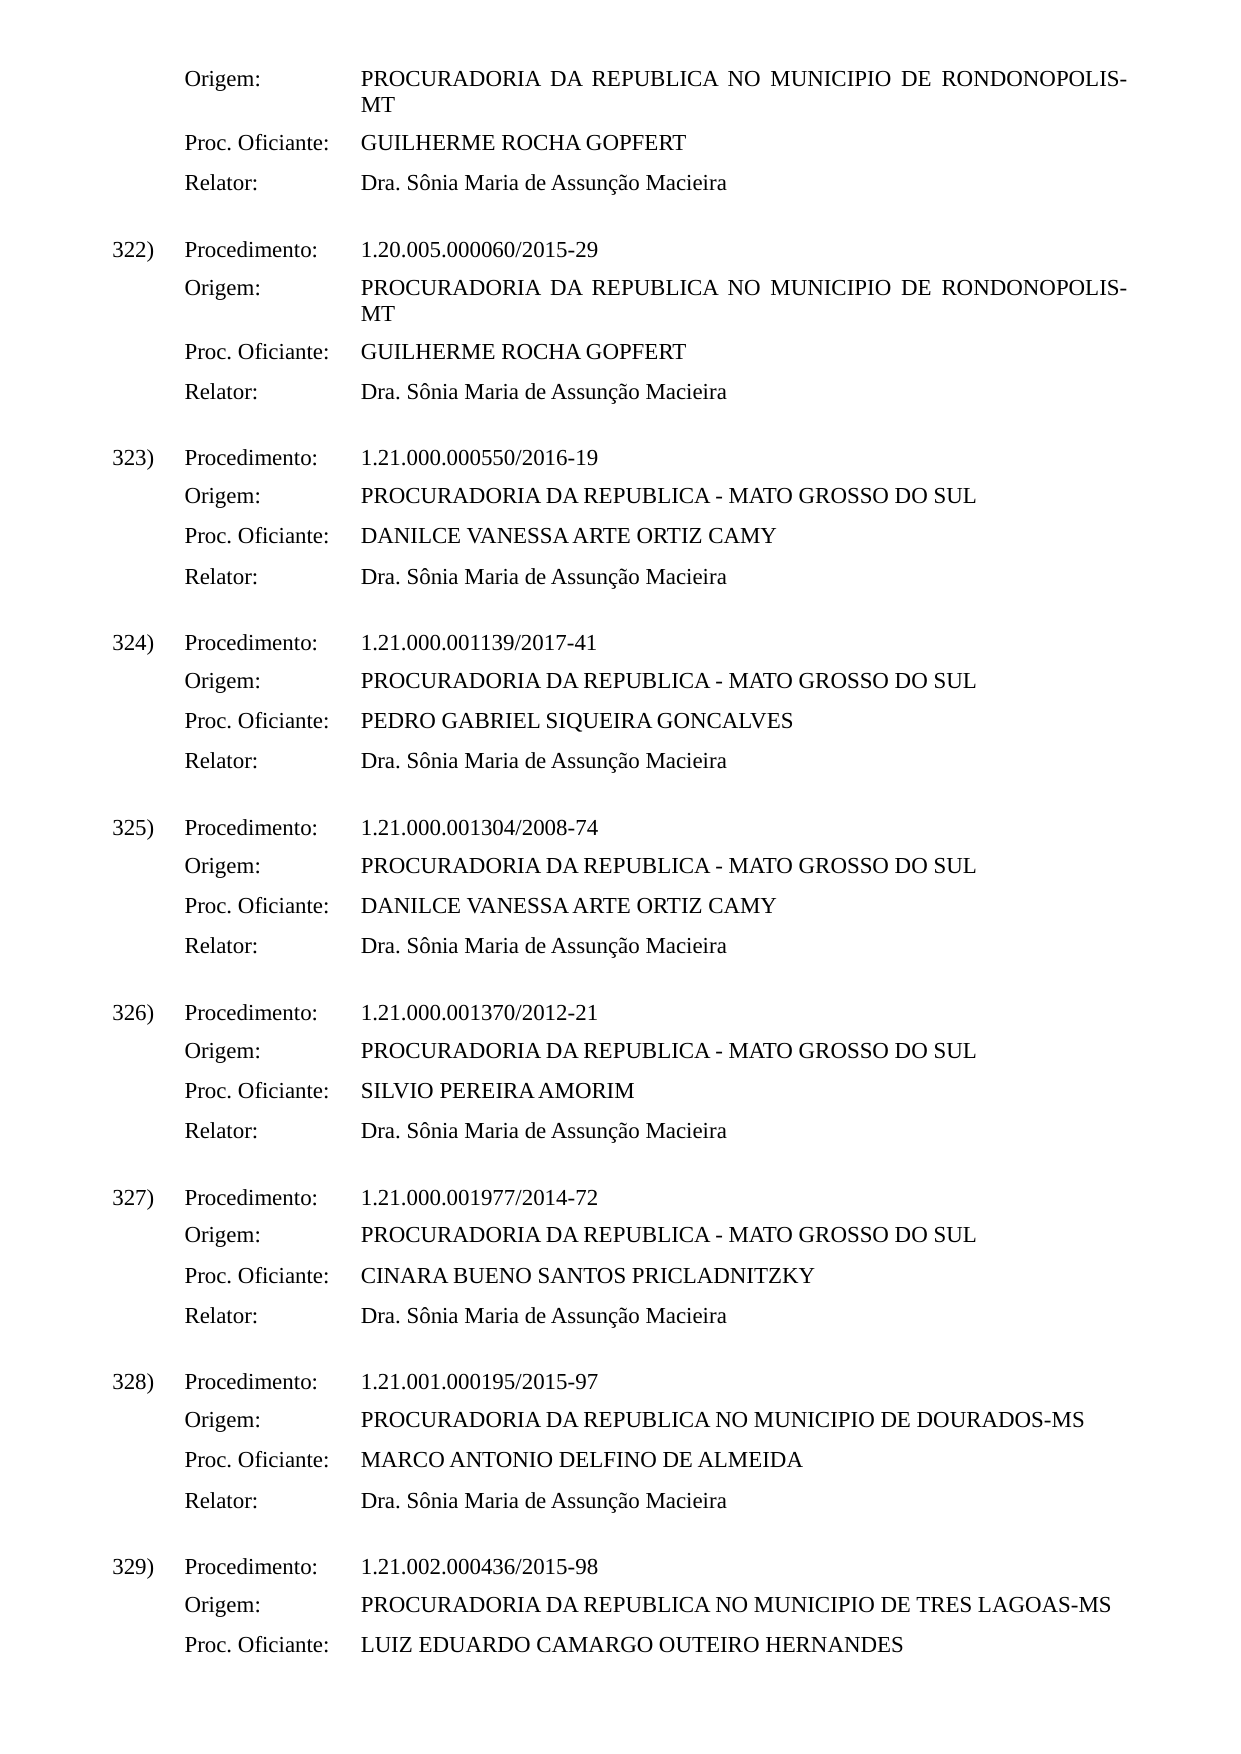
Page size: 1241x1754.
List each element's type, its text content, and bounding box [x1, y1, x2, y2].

table_cell Origem: [179, 1031, 355, 1071]
table_cell [106, 1111, 178, 1152]
table_cell PROCURADORIA DA REPUBLICA NO MUNICIPIO DE DOURADOS-MS [355, 1401, 1134, 1441]
table_cell GUILHERME ROCHA GOPFERT [355, 123, 1134, 163]
table_cell PROCURADORIA DA REPUBLICA NO MUNICIPIO DE RONDONOPOLIS-MT [355, 268, 1134, 332]
table_cell [106, 742, 178, 782]
table_cell CINARA BUENO SANTOS PRICLADNITZKY [355, 1256, 1134, 1296]
table_header 1.21.000.001304/2008-74 [355, 808, 1134, 846]
table_cell [106, 123, 178, 163]
table_cell PROCURADORIA DA REPUBLICA NO MUNICIPIO DE TRES LAGOAS-MS [355, 1585, 1134, 1626]
table_cell PROCURADORIA DA REPUBLICA - MATO GROSSO DO SUL [355, 661, 1134, 702]
table_cell Dra. Sônia Maria de Assunção Macieira [355, 742, 1134, 782]
table_cell Dra. Sônia Maria de Assunção Macieira [355, 1296, 1134, 1336]
table_cell Origem: [179, 1585, 355, 1626]
table_cell Dra. Sônia Maria de Assunção Macieira [355, 927, 1134, 967]
table_header Procedimento: [179, 230, 355, 268]
table_cell Origem: [179, 661, 355, 702]
table_cell Relator: [179, 1296, 355, 1336]
table_cell Relator: [179, 372, 355, 412]
table_cell [106, 1401, 178, 1441]
table_cell Proc. Oficiante: [179, 123, 355, 163]
table_cell Origem: [179, 1216, 355, 1256]
table_cell MARCO ANTONIO DELFINO DE ALMEIDA [355, 1441, 1134, 1481]
table_header 1.21.000.001139/2017-41 [355, 624, 1134, 661]
table_header Procedimento: [179, 993, 355, 1031]
table_cell Dra. Sônia Maria de Assunção Macieira [355, 1481, 1134, 1521]
table_cell PROCURADORIA DA REPUBLICA - MATO GROSSO DO SUL [355, 1216, 1134, 1256]
table_cell Relator: [179, 557, 355, 597]
table_header 326) [106, 993, 178, 1031]
table_cell Origem: [179, 846, 355, 886]
table_cell [106, 846, 178, 886]
table_cell [106, 517, 178, 557]
table_header 327) [106, 1178, 178, 1216]
table_cell [106, 927, 178, 967]
table_cell [106, 59, 178, 123]
table_cell DANILCE VANESSA ARTE ORTIZ CAMY [355, 517, 1134, 557]
table_cell [106, 1585, 178, 1626]
table_header Procedimento: [179, 1363, 355, 1401]
table_cell [106, 702, 178, 742]
table_cell Proc. Oficiante: [179, 1071, 355, 1111]
table_cell [106, 1031, 178, 1071]
table_cell Origem: [179, 1401, 355, 1441]
table_cell GUILHERME ROCHA GOPFERT [355, 332, 1134, 372]
table_cell Dra. Sônia Maria de Assunção Macieira [355, 164, 1134, 204]
table_header 1.21.000.000550/2016-19 [355, 439, 1134, 477]
table_header 1.21.000.001977/2014-72 [355, 1178, 1134, 1216]
table_cell SILVIO PEREIRA AMORIM [355, 1071, 1134, 1111]
table_header Procedimento: [179, 1548, 355, 1585]
table_header 1.21.001.000195/2015-97 [355, 1363, 1134, 1401]
table_header 1.21.002.000436/2015-98 [355, 1548, 1134, 1585]
table_header 329) [106, 1548, 178, 1585]
table_cell Dra. Sônia Maria de Assunção Macieira [355, 1111, 1134, 1152]
table_cell [106, 477, 178, 517]
table_cell Proc. Oficiante: [179, 1626, 355, 1666]
table_cell Dra. Sônia Maria de Assunção Macieira [355, 557, 1134, 597]
table_header 322) [106, 230, 178, 268]
table_cell Proc. Oficiante: [179, 886, 355, 927]
table_cell [106, 372, 178, 412]
table_cell LUIZ EDUARDO CAMARGO OUTEIRO HERNANDES [355, 1626, 1134, 1666]
table_cell [106, 661, 178, 702]
table_cell Proc. Oficiante: [179, 1441, 355, 1481]
table_cell Origem: [179, 477, 355, 517]
table_cell PROCURADORIA DA REPUBLICA - MATO GROSSO DO SUL [355, 1031, 1134, 1071]
table_cell Origem: [179, 59, 355, 123]
table_cell Proc. Oficiante: [179, 702, 355, 742]
table_cell [106, 1216, 178, 1256]
table_header Procedimento: [179, 624, 355, 661]
table_cell Relator: [179, 164, 355, 204]
table_cell [106, 557, 178, 597]
table_cell Proc. Oficiante: [179, 1256, 355, 1296]
table_cell [106, 1296, 178, 1336]
table_cell [106, 886, 178, 927]
table_cell [106, 1441, 178, 1481]
table_cell [106, 1626, 178, 1666]
table_cell PROCURADORIA DA REPUBLICA - MATO GROSSO DO SUL [355, 846, 1134, 886]
table_header 1.20.005.000060/2015-29 [355, 230, 1134, 268]
table_header 1.21.000.001370/2012-21 [355, 993, 1134, 1031]
table_header 324) [106, 624, 178, 661]
table_cell Relator: [179, 742, 355, 782]
table_cell Proc. Oficiante: [179, 332, 355, 372]
table_cell Relator: [179, 1481, 355, 1521]
table_cell Relator: [179, 927, 355, 967]
table_cell Dra. Sônia Maria de Assunção Macieira [355, 372, 1134, 412]
table_cell [106, 1071, 178, 1111]
table_cell [106, 1481, 178, 1521]
table_cell [106, 164, 178, 204]
table_cell Proc. Oficiante: [179, 517, 355, 557]
table_header Procedimento: [179, 439, 355, 477]
table_header 325) [106, 808, 178, 846]
table_cell [106, 1256, 178, 1296]
table_cell PEDRO GABRIEL SIQUEIRA GONCALVES [355, 702, 1134, 742]
table_cell Origem: [179, 268, 355, 332]
table_cell Relator: [179, 1111, 355, 1152]
table_header Procedimento: [179, 1178, 355, 1216]
table_cell PROCURADORIA DA REPUBLICA - MATO GROSSO DO SUL [355, 477, 1134, 517]
table_header Procedimento: [179, 808, 355, 846]
table_cell [106, 332, 178, 372]
table_header 328) [106, 1363, 178, 1401]
table_cell PROCURADORIA DA REPUBLICA NO MUNICIPIO DE RONDONOPOLIS-MT [355, 59, 1134, 123]
table_cell DANILCE VANESSA ARTE ORTIZ CAMY [355, 886, 1134, 927]
table_header 323) [106, 439, 178, 477]
table_cell [106, 268, 178, 332]
